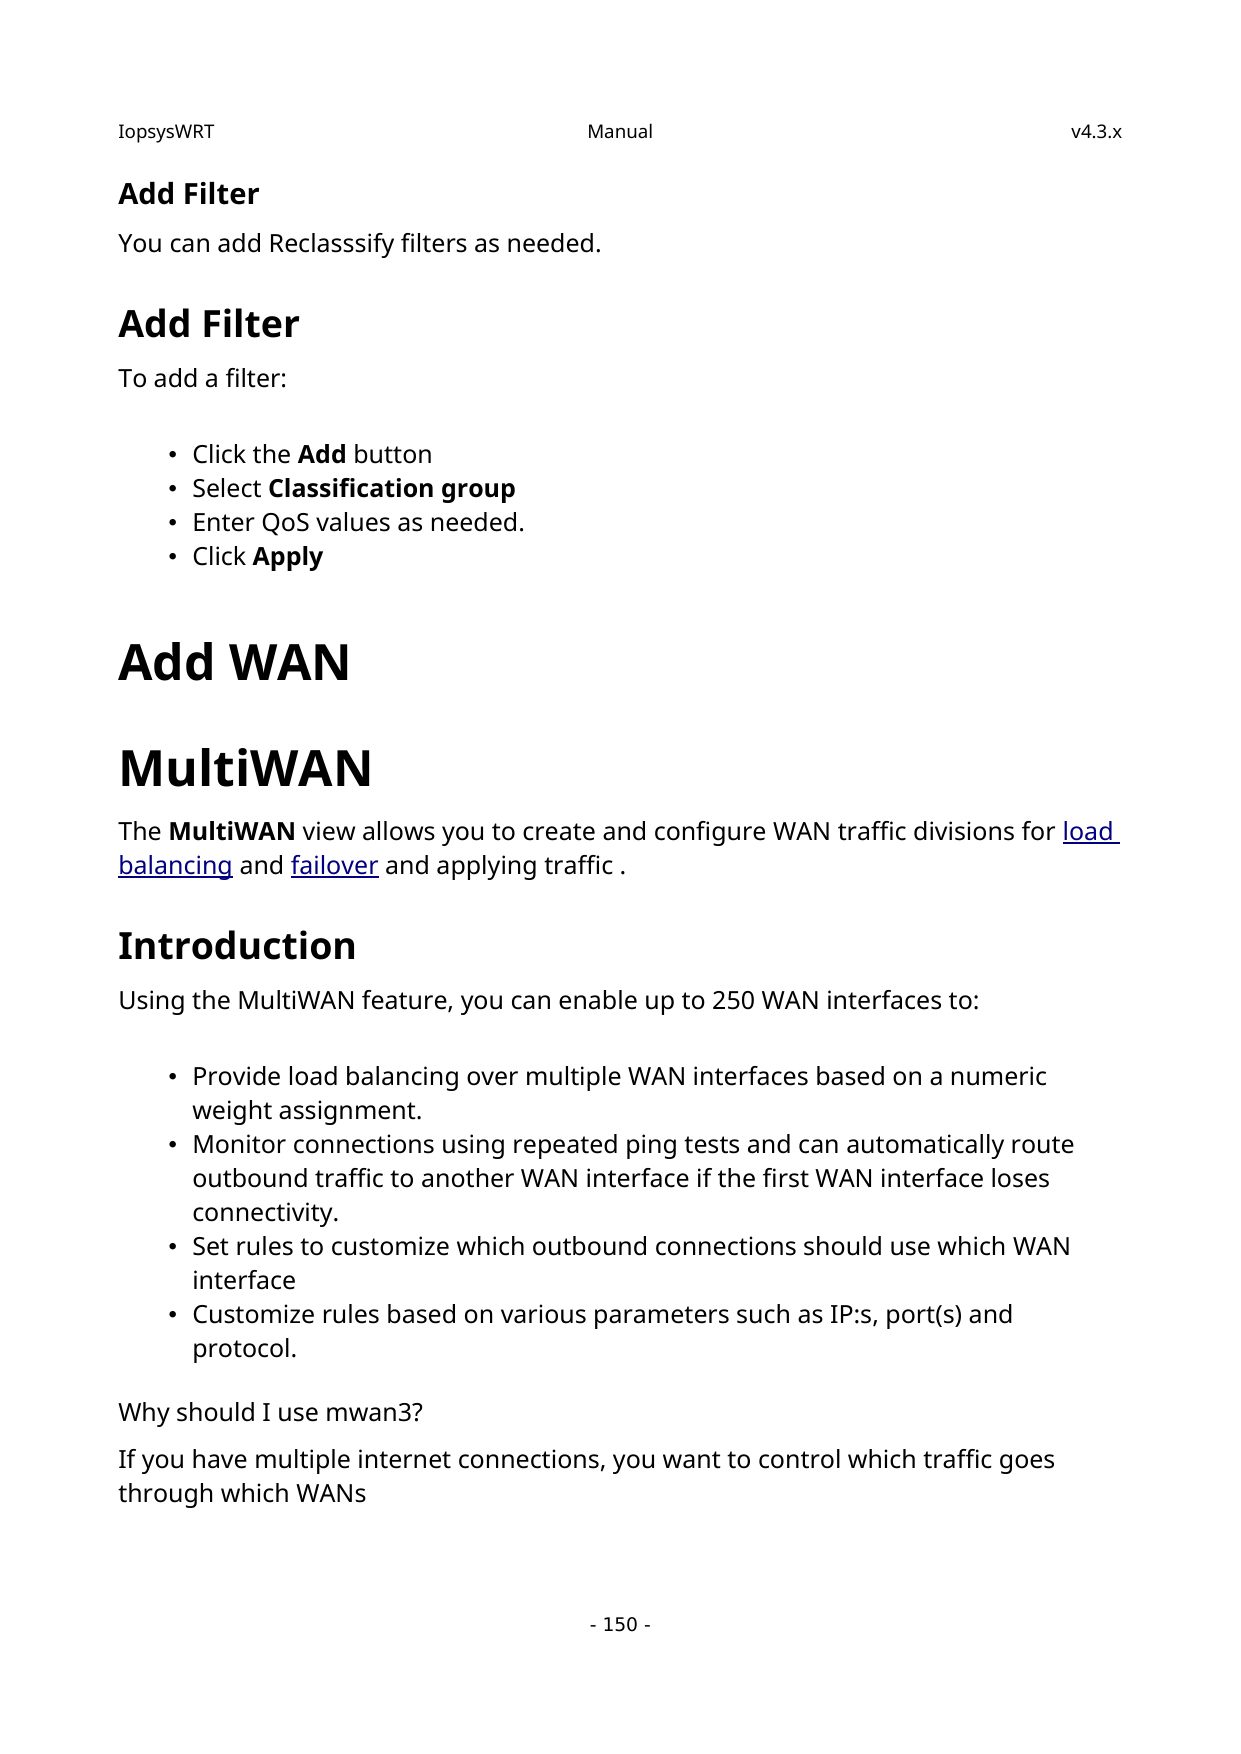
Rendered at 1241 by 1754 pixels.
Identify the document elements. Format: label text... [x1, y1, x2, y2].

subtitle MultiWAN [118, 733, 1122, 801]
list Select Classification group [177, 471, 1122, 504]
list Click Apply [177, 539, 1122, 573]
list Set rules to customize which outbound connections should use which WAN interface [177, 1229, 1122, 1297]
list Customize rules based on various parameters such as IP:s, port(s) and protocol. [177, 1297, 1122, 1365]
text Why should I use mwan3? [118, 1395, 1122, 1429]
list Enter QoS values as needed. [177, 504, 1122, 539]
list Click the Add button [177, 436, 1122, 471]
list Monitor connections using repeated ping tests and can automatically route outbound traffic to another WAN interface if the first WAN interface loses connectivity. [177, 1127, 1122, 1229]
text To add a filter: [118, 360, 1122, 394]
list Provide load balancing over multiple WAN interfaces based on a numeric weight assignment. [177, 1059, 1122, 1127]
subtitle Introduction [118, 919, 1122, 970]
text Using the MultiWAN feature, you can enable up to 250 WAN interfaces to: [118, 983, 1122, 1017]
subtitle Add Filter [118, 173, 1122, 213]
text The MultiWAN view allows you to create and configure WAN traffic divisions for load balancing and failover and applying traffic . [118, 813, 1122, 882]
text You can add Reclasssify filters as needed. [118, 225, 1122, 259]
text If you have multiple internet connections, you want to control which traffic goes through which WANs [118, 1441, 1122, 1509]
subtitle Add Filter [118, 297, 1122, 348]
subtitle Add WAN [118, 627, 1122, 695]
